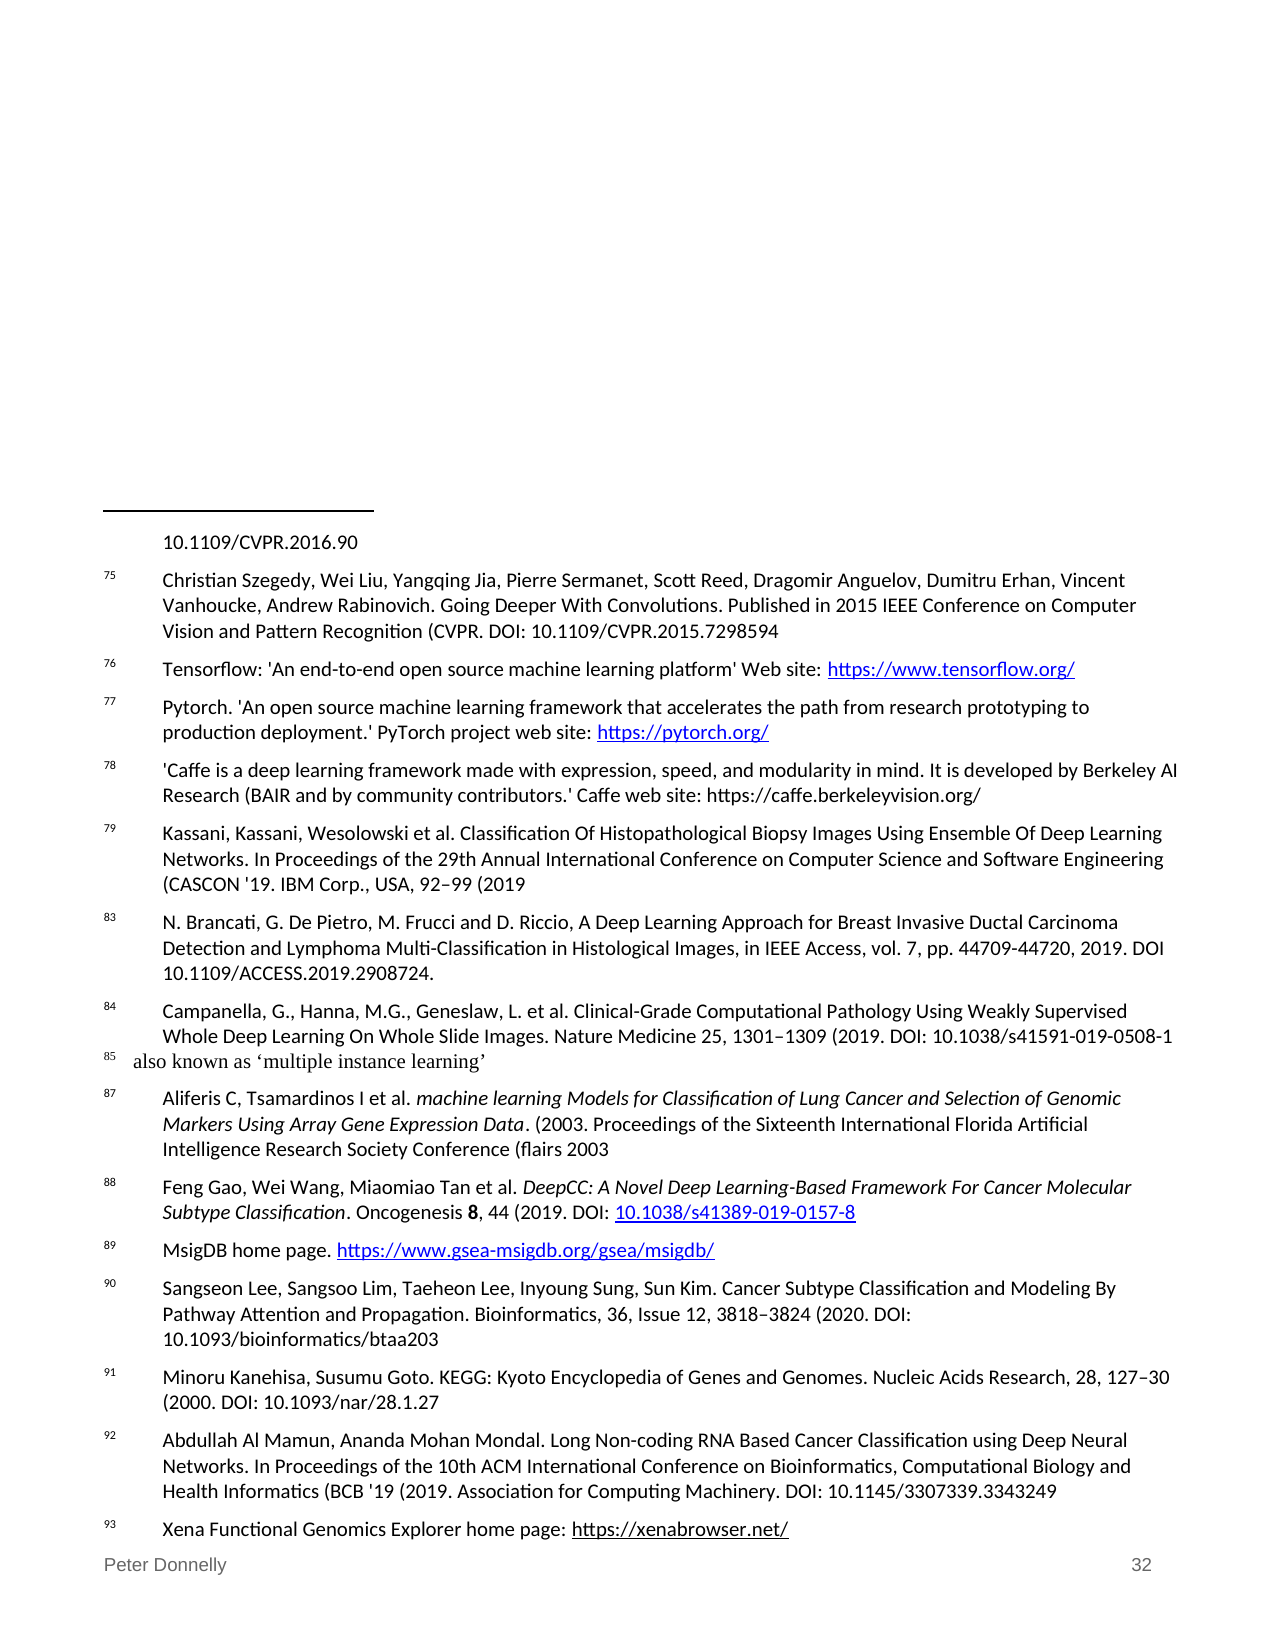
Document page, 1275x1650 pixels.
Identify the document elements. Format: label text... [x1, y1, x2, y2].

text Xena Functional Genomics Explorer home page: https://xenabrowser.net/ [103, 1516, 1181, 1542]
text Campanella, G., Hanna, M.G., Geneslaw, L. et al. Clinical-Grade Computational Pathology Using Weakly Supervised Whole Deep Learning On Whole Slide Images. Nature Medicine 25, 1301–1309 (2019. DOI: 10.1038/s41591-019-0508-1 [103, 998, 1181, 1049]
text also known as ‘multiple instance learning’ [103, 1049, 1181, 1073]
text Pytorch. 'An open source machine learning framework that accelerates the path from research prototyping to production deployment.' PyTorch project web site: https://pytorch.org/ [103, 694, 1181, 745]
text Tensorflow: 'An end-to-end open source machine learning platform' Web site: https://www.tensorflow.org/ [103, 656, 1181, 681]
text Sangseon Lee, Sangsoo Lim, Taeheon Lee, Inyoung Sung, Sun Kim. Cancer Subtype Classification and Modeling By Pathway Attention and Propagation. Bioinformatics, 36, Issue 12, 3818–3824 (2020. DOI: 10.1093/bioinformatics/btaa203 [103, 1275, 1181, 1352]
text 10.1109/CVPR.2016.90 [103, 529, 1181, 555]
text Aliferis C, Tsamardinos I et al. machine learning Models for Classification of Lung Cancer and Selection of Genomic Markers Using Array Gene Expression Data. (2003. Proceedings of the Sixteenth International Florida Artificial Intelligence Research Society Conference (flairs 2003 [103, 1085, 1181, 1162]
text Abdullah Al Mamun, Ananda Mohan Mondal. Long Non-coding RNA Based Cancer Classification using Deep Neural Networks. In Proceedings of the 10th ACM International Conference on Bioinformatics, Computational Biology and Health Informatics (BCB '19 (2019. Association for Computing Machinery. DOI: 10.1145/3307339.3343249 [103, 1427, 1181, 1504]
text MsigDB home page. https://www.gsea-msigdb.org/gsea/msigdb/ [103, 1237, 1181, 1263]
text Minoru Kanehisa, Susumu Goto. KEGG: Kyoto Encyclopedia of Genes and Genomes. Nucleic Acids Research, 28, 127–30 (2000. DOI: 10.1093/nar/28.1.27 [103, 1364, 1181, 1415]
text Feng Gao, Wei Wang, Miaomiao Tan et al. DeepCC: A Novel Deep Learning-Based Framework For Cancer Molecular Subtype Classification. Oncogenesis 8, 44 (2019. DOI: 10.1038/s41389-019-0157-8 [103, 1174, 1181, 1225]
text N. Brancati, G. De Pietro, M. Frucci and D. Riccio, A Deep Learning Approach for Breast Invasive Ductal Carcinoma Detection and Lymphoma Multi-Classification in Histological Images, in IEEE Access, vol. 7, pp. 44709-44720, 2019. DOI 10.1109/ACCESS.2019.2908724. [103, 909, 1181, 986]
text 'Caffe is a deep learning framework made with expression, speed, and modularity in mind. It is developed by Berkeley AI Research (BAIR and by community contributors.' Caffe web site: https://caffe.berkeleyvision.org/ [103, 757, 1181, 808]
text Christian Szegedy, Wei Liu, Yangqing Jia, Pierre Sermanet, Scott Reed, Dragomir Anguelov, Dumitru Erhan, Vincent Vanhoucke, Andrew Rabinovich. Going Deeper With Convolutions. Published in 2015 IEEE Conference on Computer Vision and Pattern Recognition (CVPR. DOI: 10.1109/CVPR.2015.7298594 [103, 567, 1181, 643]
text Kassani, Kassani, Wesolowski et al. Classification Of Histopathological Biopsy Images Using Ensemble Of Deep Learning Networks. In Proceedings of the 29th Annual International Conference on Computer Science and Software Engineering (CASCON '19. IBM Corp., USA, 92–99 (2019 [103, 821, 1181, 897]
